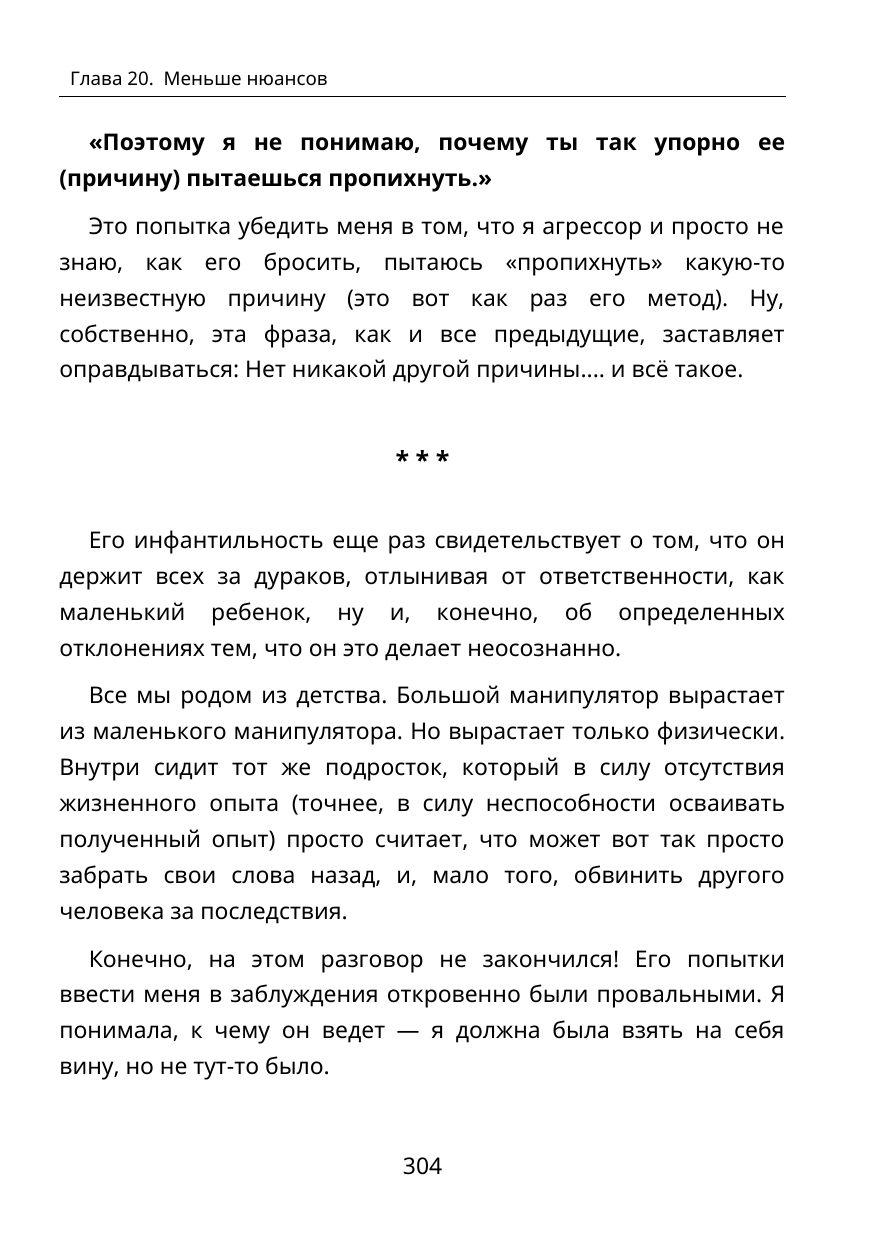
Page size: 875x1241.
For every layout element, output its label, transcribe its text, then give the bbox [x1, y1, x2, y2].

text Это попытка убедить меня в том, что я агрессор и просто не знаю, как его бросить, пытаюсь «пропихнуть» какую-то неизвестную причину (это вот как раз его метод). Ну, собственно, эта фраза, как и все предыдущие, заставляет оправдываться: Нет никакой другой причины.... и всё такое. [59, 210, 786, 385]
text Его инфантильность еще раз свидетельствует о том, что он держит всех за дураков, отлынивая от ответственности, как маленький ребенок, ну и, конечно, об определенных отклонениях тем, что он это делает неосознанно. [59, 524, 786, 663]
subtitle * * * [59, 443, 786, 477]
text Конечно, на этом разговор не закончился! Его попытки ввести меня в заблуждения откровенно были провальными. Я понимала, к чему он ведет — я должна была взять на себя вину, но не тут-то было. [59, 942, 786, 1082]
text Все мы родом из детства. Большой манипулятор вырастает из маленького манипулятора. Но вырастает только физически. Внутри сидит тот же подросток, который в силу отсутствия жизненного опыта (точнее, в силу неспособности осваивать полученный опыт) просто считает, что может вот так просто забрать свои слова назад, и, мало того, обвинить другого человека за последствия. [59, 679, 786, 926]
text «Поэтому я не понимаю, почему ты так упорно ее (причину) пытаешься пропихнуть.» [59, 126, 786, 193]
